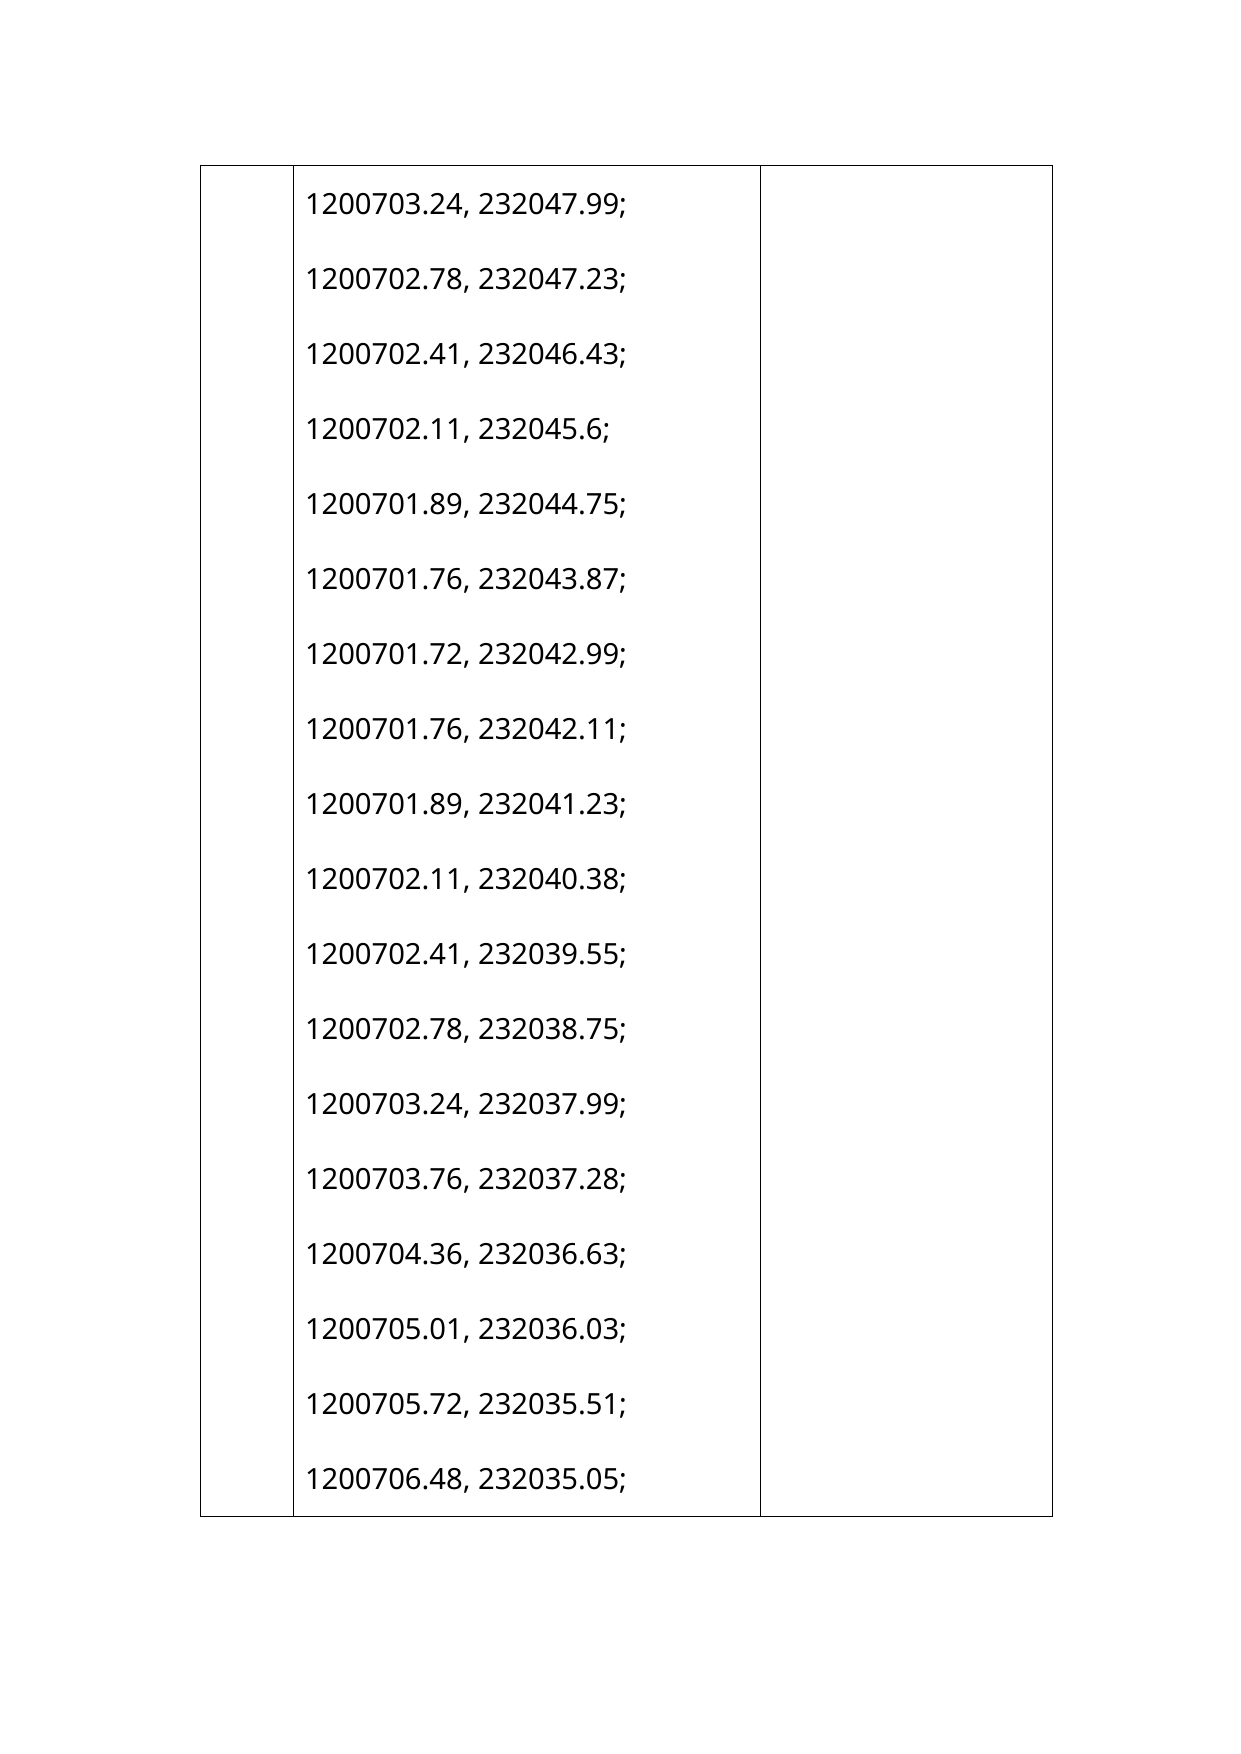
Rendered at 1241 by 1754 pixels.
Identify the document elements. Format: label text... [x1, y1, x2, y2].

table_cell [201, 166, 293, 1516]
table_cell 1200703.24, 232047.99; 1200702.78, 232047.23; 1200702.41, 232046.43; 1200702.11, 232045.6; 1200701.89, 232044.75; 1200701.76, 232043.87; 1200701.72, 232042.99; 1200701.76, 232042.11; 1200701.89, 232041.23; 1200702.11, 232040.38; 1200702.41, 232039.55; 1200702.78, 232038.75; 1200703.24, 232037.99; 1200703.76, 232037.28; 1200704.36, 232036.63; 1200705.01, 232036.03; 1200705.72, 232035.51; 1200706.48, 232035.05; [294, 166, 760, 1516]
table_cell [761, 166, 1052, 1516]
